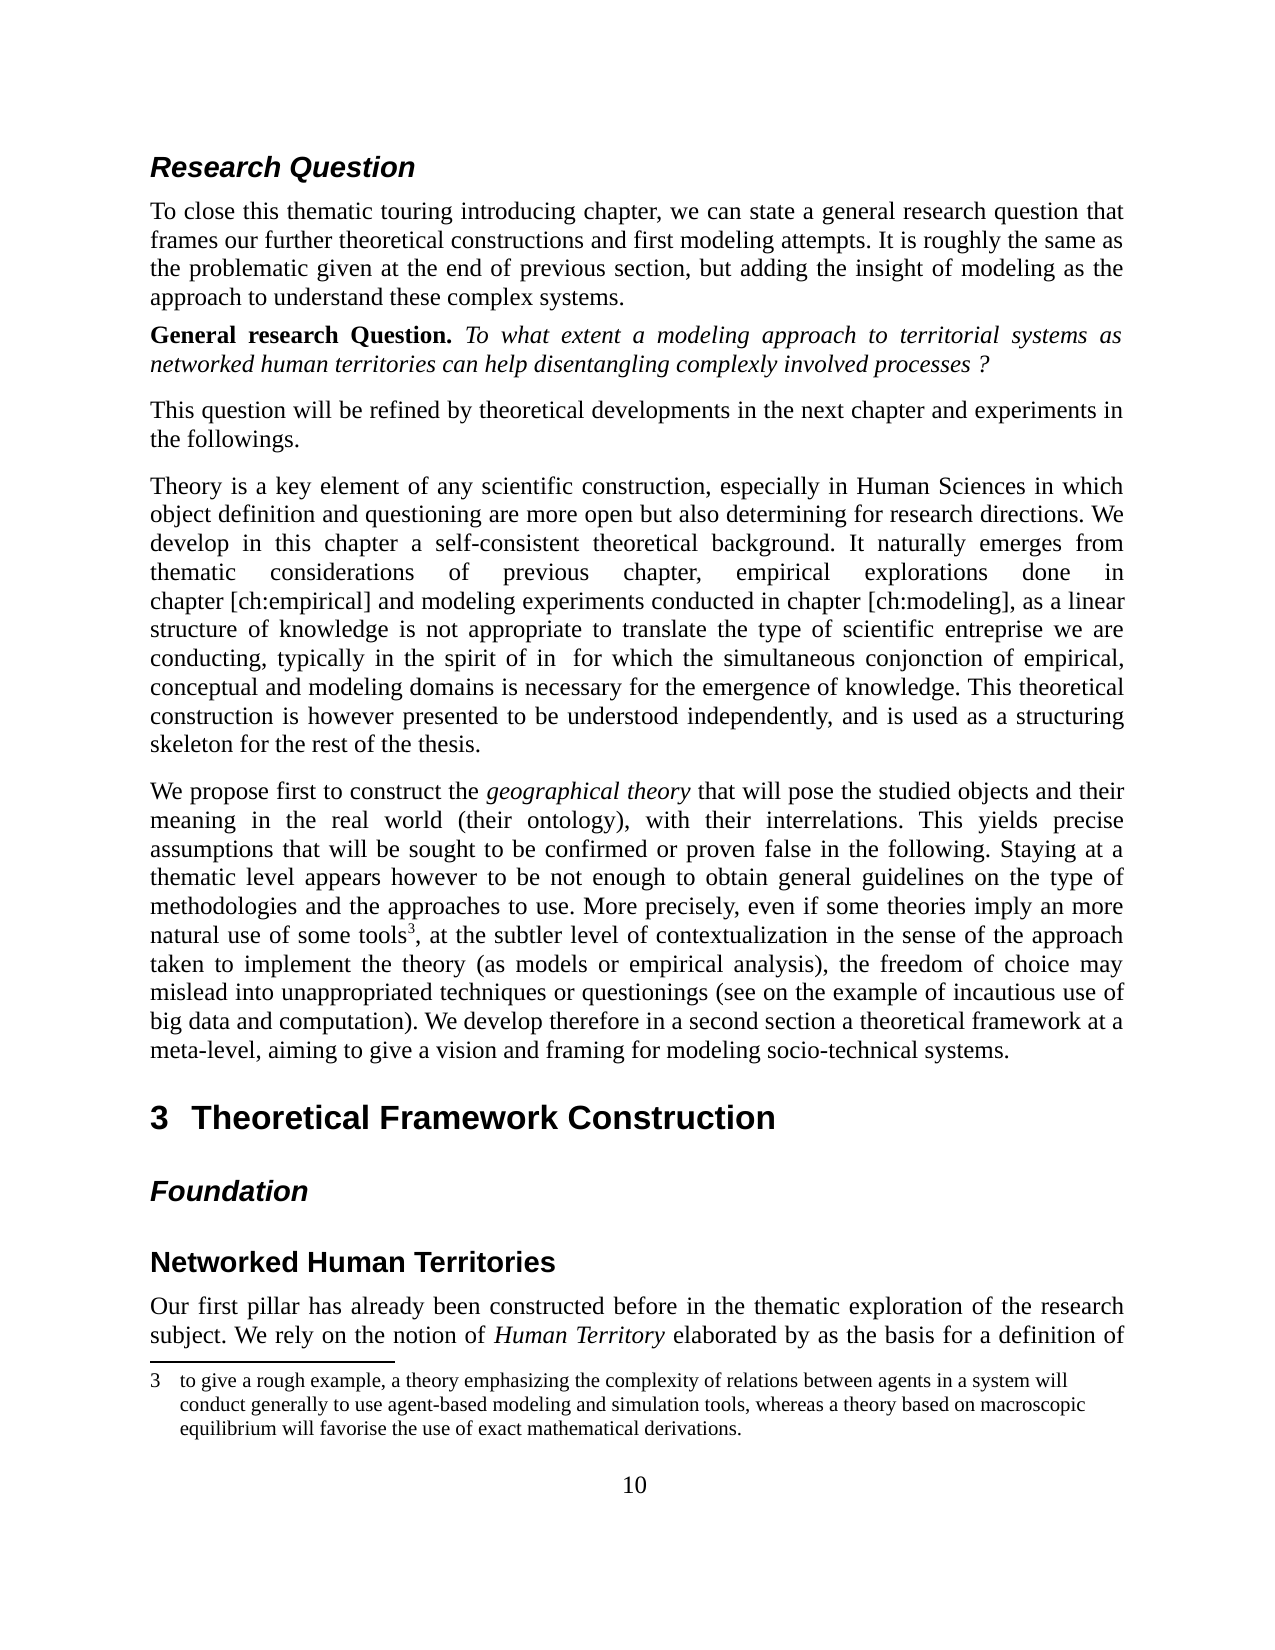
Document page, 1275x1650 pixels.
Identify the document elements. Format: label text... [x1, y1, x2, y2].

subtitle Research Question [150, 150, 1125, 183]
text We propose first to construct the geographical theory that will pose the studied objects and their meaning in the real world (their ontology), with their interrelations. This yields precise assumptions that will be sought to be confirmed or proven false in the following. Staying at a thematic level appears however to be not enough to obtain general guidelines on the type of methodologies and the approaches to use. More precisely, even if some theories imply an more natural use of some tools, at the subtler level of contextualization in the sense of the approach taken to implement the theory (as models or empirical analysis), the freedom of choice may mislead into unappropriated techniques or questionings (see on the example of incautious use of big data and computation). We develop therefore in a second section a theoretical framework at a meta-level, aiming to give a vision and framing for modeling socio-technical systems. [150, 776, 1125, 1064]
text General research Question. To what extent a modeling approach to territorial systems as networked human territories can help disentangling complexly involved processes ? [150, 320, 1125, 377]
text Our first pillar has already been constructed before in the thematic exploration of the research subject. We rely on the notion of Human Territory elaborated by as the basis for a definition of [150, 1291, 1125, 1348]
subtitle Theoretical Framework Construction [150, 1098, 1125, 1136]
subtitle Foundation [150, 1174, 1125, 1207]
text To close this thematic touring introducing chapter, we can state a general research question that frames our further theoretical constructions and first modeling attempts. It is roughly the same as the problematic given at the end of previous section, but adding the insight of modeling as the approach to understand these complex systems. [150, 196, 1125, 311]
text to give a rough example, a theory emphasizing the complexity of relations between agents in a system will conduct generally to use agent-based modeling and simulation tools, whereas a theory based on macroscopic equilibrium will favorise the use of exact mathematical derivations. [150, 1368, 1125, 1440]
text This question will be refined by theoretical developments in the next chapter and experiments in the followings. [150, 395, 1125, 453]
text Theory is a key element of any scientific construction, especially in Human Sciences in which object definition and questioning are more open but also determining for research directions. We develop in this chapter a self-consistent theoretical background. It naturally emerges from thematic considerations of previous chapter, empirical explorations done in chapter [ch:empirical] and modeling experiments conducted in chapter [ch:modeling], as a linear structure of knowledge is not appropriate to translate the type of scientific entreprise we are conducting, typically in the spirit of in for which the simultaneous conjonction of empirical, conceptual and modeling domains is necessary for the emergence of knowledge. This theoretical construction is however presented to be understood independently, and is used as a structuring skeleton for the rest of the thesis. [150, 471, 1125, 758]
subtitle Networked Human Territories [150, 1245, 1125, 1278]
